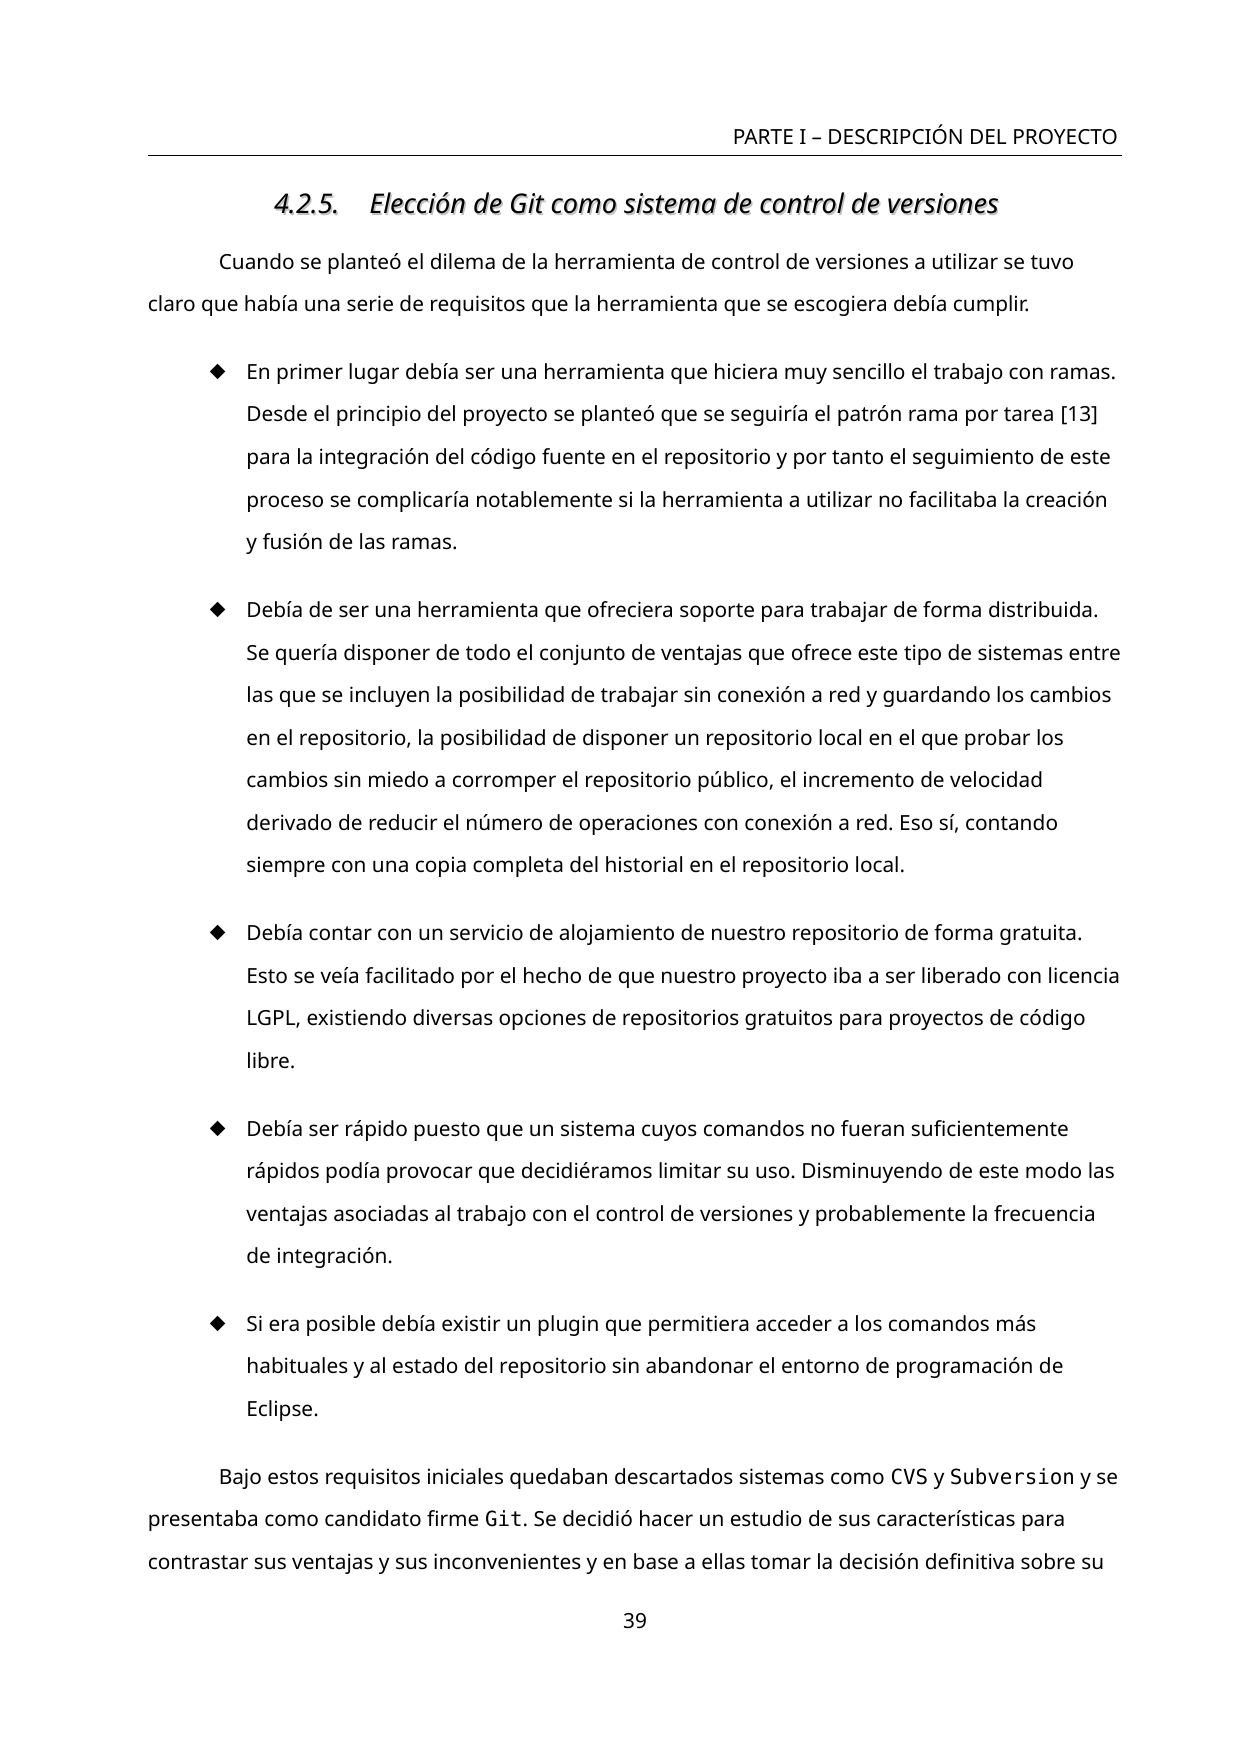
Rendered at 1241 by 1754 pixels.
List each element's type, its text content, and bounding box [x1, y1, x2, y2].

list Si era posible debía existir un plugin que permitiera acceder a los comandos más habituales y al estado del repositorio sin abandonar el entorno de programación de Eclipse. [209, 1309, 1122, 1423]
text Cuando se planteó el dilema de la herramienta de control de versiones a utilizar se tuvo claro que había una serie de requisitos que la herramienta que se escogiera debía cumplir. [148, 247, 1122, 318]
text Bajo estos requisitos iniciales quedaban descartados sistemas como CVS y Subversion y se presentaba como candidato firme Git. Se decidió hacer un estudio de sus características para contrastar sus ventajas y sus inconvenientes y en base a ellas tomar la decisión definitiva sobre su [148, 1462, 1122, 1576]
list Debía contar con un servicio de alojamiento de nuestro repositorio de forma gratuita. Esto se veía facilitado por el hecho de que nuestro proyecto iba a ser liberado con licencia LGPL, existiendo diversas opciones de repositorios gratuitos para proyectos de código libre. [209, 918, 1122, 1074]
list Debía de ser una herramienta que ofreciera soporte para trabajar de forma distribuida. Se quería disponer de todo el conjunto de ventajas que ofrece este tipo de sistemas entre las que se incluyen la posibilidad de trabajar sin conexión a red y guardando los cambios en el repositorio, la posibilidad de disponer un repositorio local en el que probar los cambios sin miedo a corromper el repositorio público, el incremento de velocidad derivado de reducir el número de operaciones con conexión a red. Eso sí, contando siempre con una copia completa del historial en el repositorio local. [209, 595, 1122, 879]
list En primer lugar debía ser una herramienta que hiciera muy sencillo el trabajo con ramas. Desde el principio del proyecto se planteó que se seguiría el patrón rama por tarea [13] para la integración del código fuente en el repositorio y por tanto el seguimiento de este proceso se complicaría notablemente si la herramienta a utilizar no facilitaba la creación y fusión de las ramas. [209, 357, 1122, 556]
subtitle Elección de Git como sistema de control de versiones [339, 185, 1122, 222]
list Debía ser rápido puesto que un sistema cuyos comandos no fueran suficientemente rápidos podía provocar que decidiéramos limitar su uso. Disminuyendo de este modo las ventajas asociadas al trabajo con el control de versiones y probablemente la frecuencia de integración. [209, 1114, 1122, 1270]
